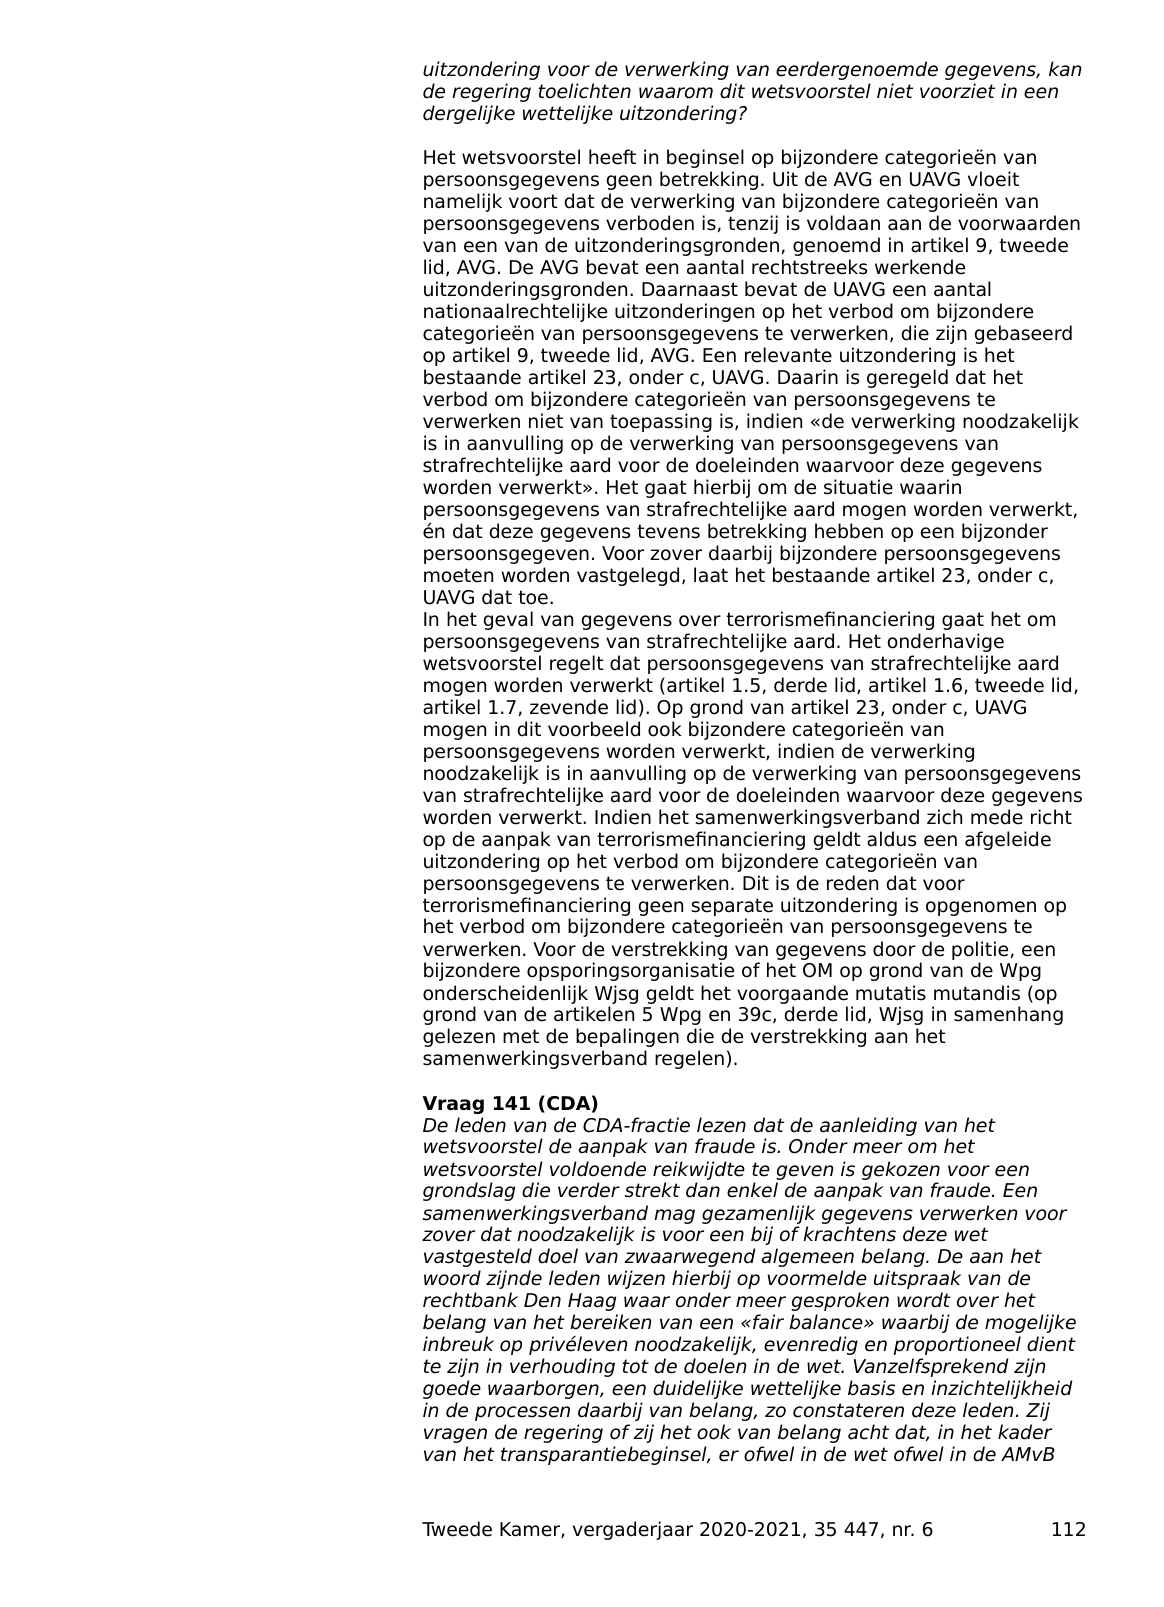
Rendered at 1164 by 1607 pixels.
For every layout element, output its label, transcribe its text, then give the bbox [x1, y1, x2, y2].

text Het wetsvoorstel heeft in beginsel op bijzondere categorieën van persoonsgegevens geen betrekking. Uit de AVG en UAVG vloeit namelijk voort dat de verwerking van bijzondere categorieën van persoonsgegevens verboden is, tenzij is voldaan aan de voorwaarden van een van de uitzonderingsgronden, genoemd in artikel 9, tweede lid, AVG. De AVG bevat een aantal rechtstreeks werkende uitzonderingsgronden. Daarnaast bevat de UAVG een aantal nationaalrechtelijke uitzonderingen op het verbod om bijzondere categorieën van persoonsgegevens te verwerken, die zijn gebaseerd op artikel 9, tweede lid, AVG. Een relevante uitzondering is het bestaande artikel 23, onder c, UAVG. Daarin is geregeld dat het verbod om bijzondere categorieën van persoonsgegevens te verwerken niet van toepassing is, indien «de verwerking noodzakelijk is in aanvulling op de verwerking van persoonsgegevens van strafrechtelijke aard voor de doeleinden waarvoor deze gegevens worden verwerkt». Het gaat hierbij om de situatie waarin persoonsgegevens van strafrechtelijke aard mogen worden verwerkt, én dat deze gegevens tevens betrekking hebben op een bijzonder persoonsgegeven. Voor zover daarbij bijzondere persoonsgegevens moeten worden vastgelegd, laat het bestaande artikel 23, onder c, UAVG dat toe. [422, 147, 1087, 609]
text In het geval van gegevens over terrorismefinanciering gaat het om persoonsgegevens van strafrechtelijke aard. Het onderhavige wetsvoorstel regelt dat persoonsgegevens van strafrechtelijke aard mogen worden verwerkt (artikel 1.5, derde lid, artikel 1.6, tweede lid, artikel 1.7, zevende lid). Op grond van artikel 23, onder c, UAVG mogen in dit voorbeeld ook bijzondere categorieën van persoonsgegevens worden verwerkt, indien de verwerking noodzakelijk is in aanvulling op de verwerking van persoonsgegevens van strafrechtelijke aard voor de doeleinden waarvoor deze gegevens worden verwerkt. Indien het samenwerkingsverband zich mede richt op de aanpak van terrorismefinanciering geldt aldus een afgeleide uitzondering op het verbod om bijzondere categorieën van persoonsgegevens te verwerken. Dit is de reden dat voor terrorismefinanciering geen separate uitzondering is opgenomen op het verbod om bijzondere categorieën van persoonsgegevens te verwerken. Voor de verstrekking van gegevens door de politie, een bijzondere opsporingsorganisatie of het OM op grond van de Wpg onderscheidenlijk Wjsg geldt het voorgaande mutatis mutandis (op grond van de artikelen 5 Wpg en 39c, derde lid, Wjsg in samenhang gelezen met de bepalingen die de verstrekking aan het samenwerkingsverband regelen). [422, 609, 1087, 1070]
text uitzondering voor de verwerking van eerdergenoemde gegevens, kan de regering toelichten waarom dit wetsvoorstel niet voorziet in een dergelijke wettelijke uitzondering? [422, 59, 1087, 125]
text Vraag 141 (CDA) [422, 1092, 1087, 1114]
text De leden van de CDA-fractie lezen dat de aanleiding van het wetsvoorstel de aanpak van fraude is. Onder meer om het wetsvoorstel voldoende reikwijdte te geven is gekozen voor een grondslag die verder strekt dan enkel de aanpak van fraude. Een samenwerkingsverband mag gezamenlijk gegevens verwerken voor zover dat noodzakelijk is voor een bij of krachtens deze wet vastgesteld doel van zwaarwegend algemeen belang. De aan het woord zijnde leden wijzen hierbij op voormelde uitspraak van de rechtbank Den Haag waar onder meer gesproken wordt over het belang van het bereiken van een «fair balance» waarbij de mogelijke inbreuk op privéleven noodzakelijk, evenredig en proportioneel dient te zijn in verhouding tot de doelen in de wet. Vanzelfsprekend zijn goede waarborgen, een duidelijke wettelijke basis en inzichtelijkheid in de processen daarbij van belang, zo constateren deze leden. Zij vragen de regering of zij het ook van belang acht dat, in het kader van het transparantiebeginsel, er ofwel in de wet ofwel in de AMvB [422, 1114, 1087, 1466]
